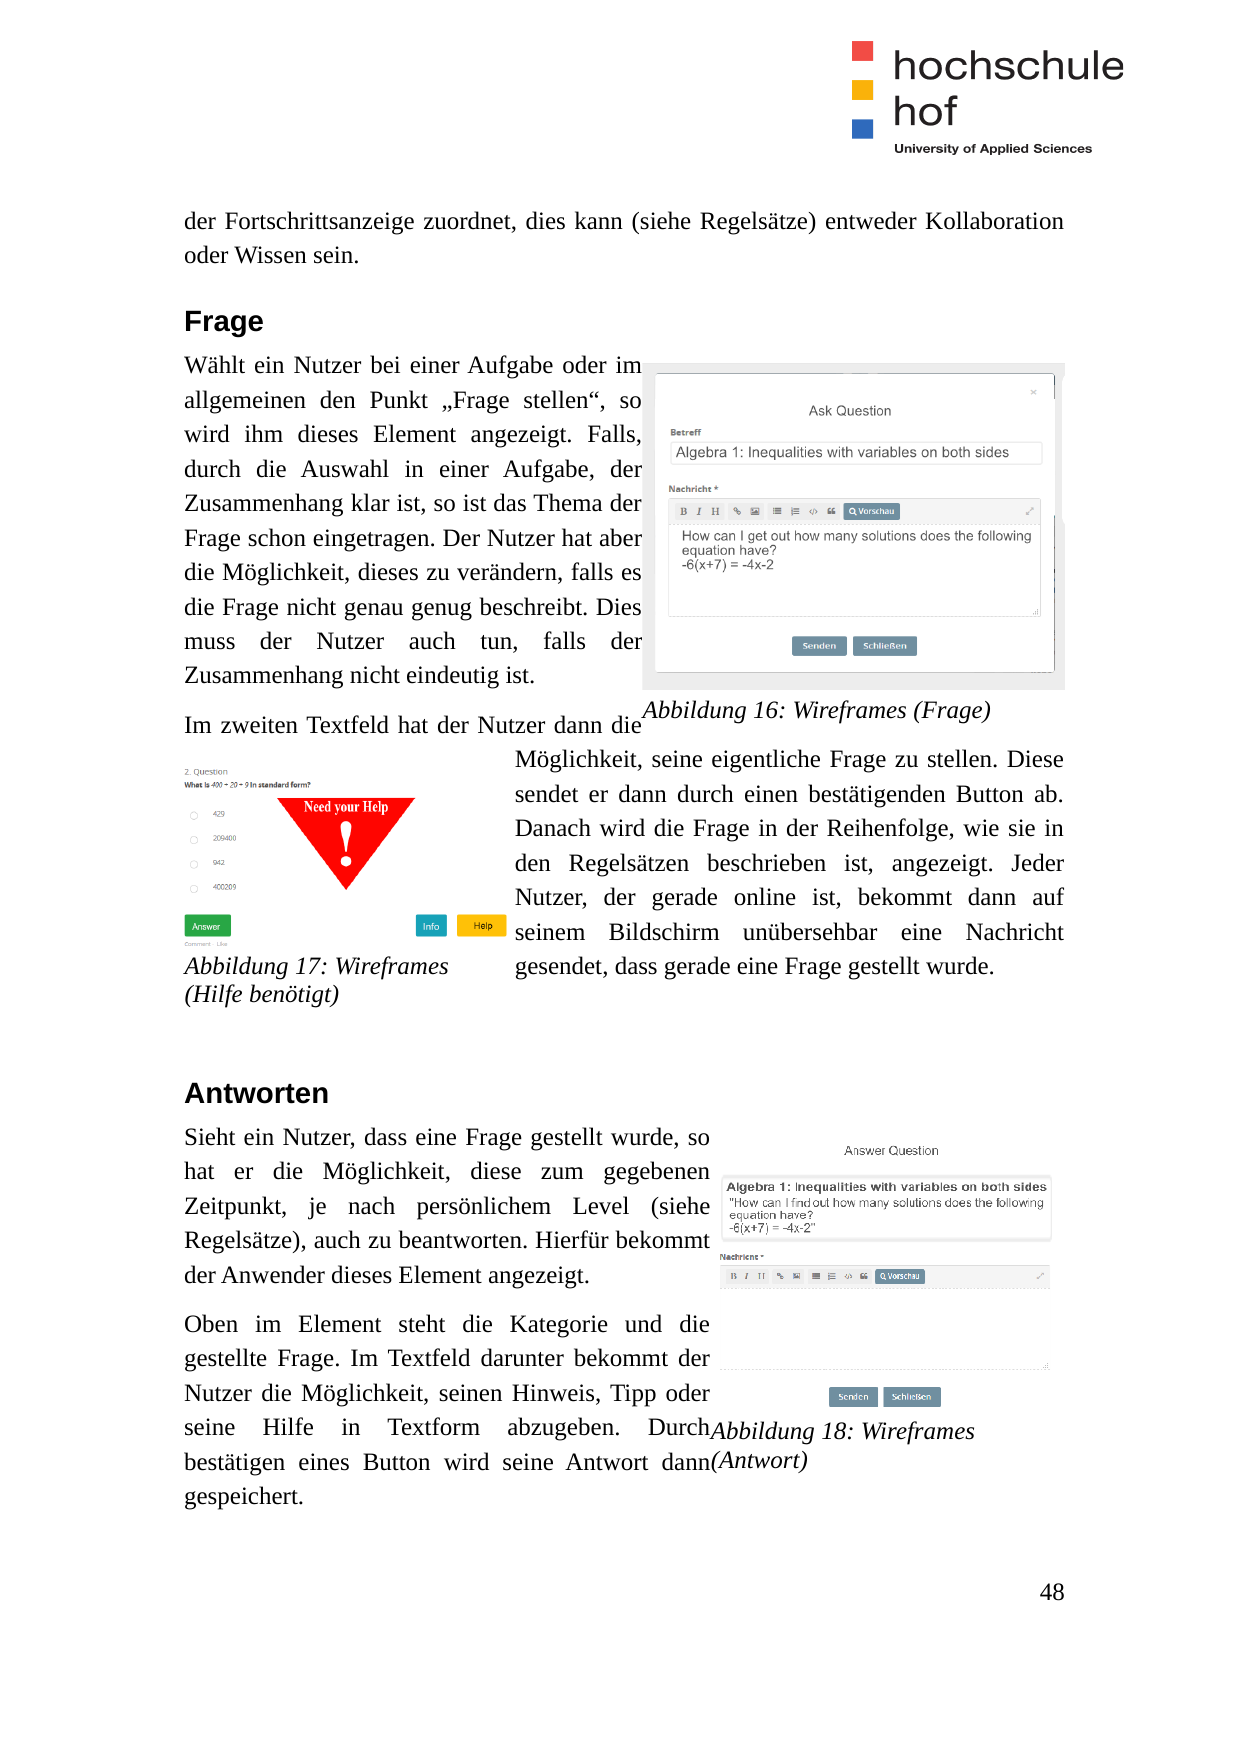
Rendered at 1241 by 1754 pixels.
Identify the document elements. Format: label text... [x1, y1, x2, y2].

text Sieht ein Nutzer, dass eine Frage gestellt wurde, so hat er die Möglichkeit, diese zum gegebenen Zeitpunkt, je nach persönlichem Level (siehe Regelsätze), auch zu beantworten. Hierfür bekommt der Anwender dieses Element angezeigt. [184, 1122, 1064, 1288]
text [711, 1474, 1058, 1505]
text Abbildung 16: Wireframes (Frage) [642, 690, 1065, 723]
text Im zweiten Textfeld hat der Nutzer dann die Möglichkeit, seine eigentliche Frage zu stellen. Diese sendet er dann durch einen bestätigenden Button ab. Danach wird die Frage in der Reihenfolge, wie sie in den Regelsätzen beschrieben ist, angezeigt. Jeder Nutzer, der gerade online ist, bekommt dann auf seinem Bildschirm unübersehbar eine Nachricht gesendet, dass gerade eine Frage gestellt wurde. [184, 710, 1064, 980]
subtitle Antworten [184, 1076, 1064, 1109]
picture [852, 41, 1124, 155]
text Abbildung 18: Wireframes (Antwort) [711, 1417, 1058, 1474]
picture [230, 754, 437, 946]
text Abbildung 17: Wireframes (Hilfe benötigt) [184, 946, 514, 1008]
text Wählt ein Nutzer bei einer Aufgabe oder im allgemeinen den Punkt „Frage stellen“, so wird ihm dieses Element angezeigt. Falls, durch die Auswahl in einer Aufgabe, der Zusammenhang klar ist, so ist das Thema der Frage schon eingetragen. Der Nutzer hat aber die Möglichkeit, dieses zu verändern, falls es die Frage nicht genau genug beschreibt. Dies muss der Nutzer auch tun, falls der Zusammenhang nicht eindeutig ist. [184, 350, 1065, 689]
picture [710, 1126, 1058, 1417]
text Oben im Element steht die Kategorie und die gestellte Frage. Im Textfeld darunter bekommt der Nutzer die Möglichkeit, seinen Hinweis, Tipp oder seine Hilfe in Textform abzugeben. Durch bestätigen eines Button wird seine Antwort dann gespeichert. [184, 1309, 1064, 1510]
subtitle Frage [184, 304, 1064, 338]
text der Fortschrittsanzeige zuordnet, dies kann (siehe Regelsätze) entweder Kollaboration oder Wissen sein. [184, 206, 1064, 269]
picture [689, 362, 977, 690]
